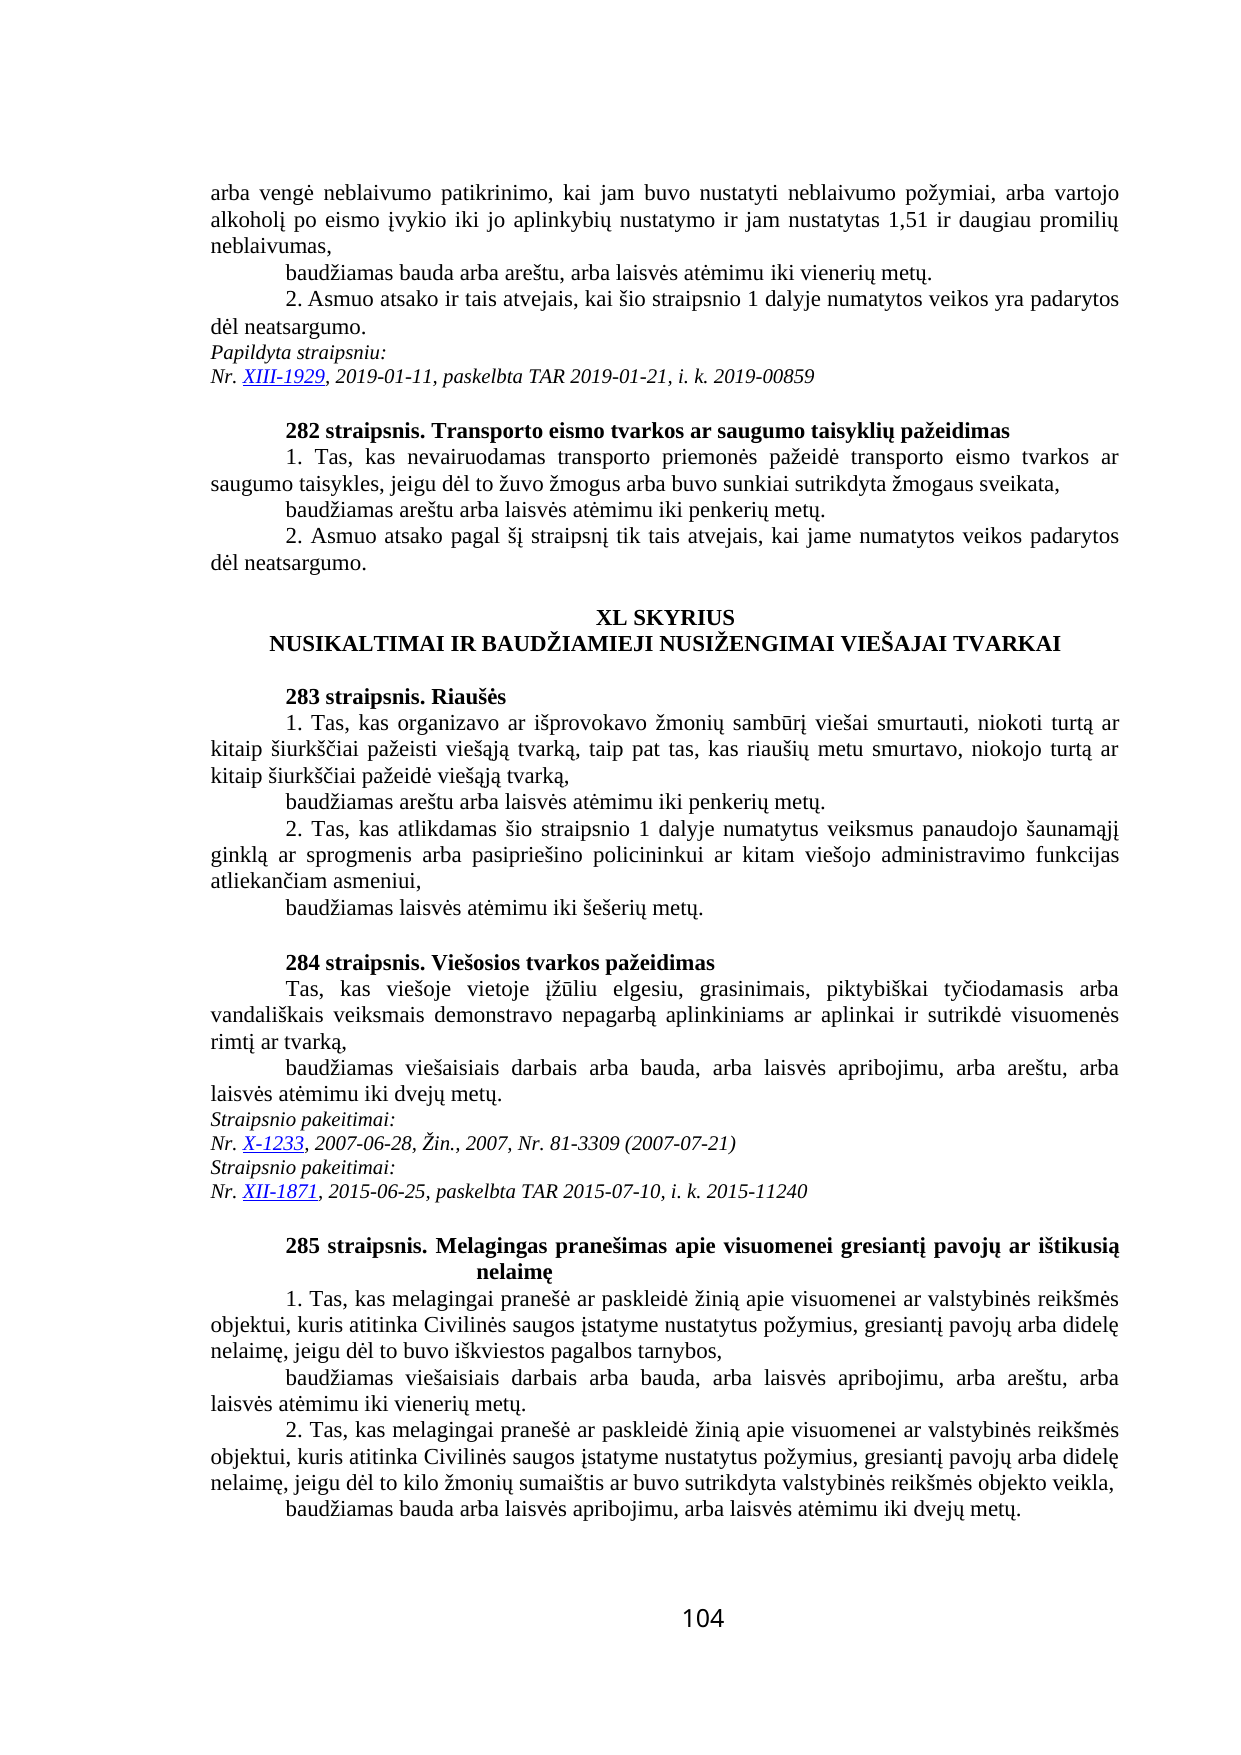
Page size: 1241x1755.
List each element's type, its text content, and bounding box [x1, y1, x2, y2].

text Straipsnio pakeitimai: [210, 1107, 1120, 1131]
text 2. Tas, kas atlikdamas šio straipsnio 1 dalyje numatytus veiksmus panaudojo šaunamąjį ginklą ar sprogmenis arba pasipriešino policininkui ar kitam viešojo administravimo funkcijas atliekančiam asmeniui, [210, 814, 1120, 894]
text baudžiamas laisvės atėmimu iki šešerių metų. [210, 894, 1120, 920]
text 283 straipsnis. Riaušės [210, 683, 1120, 709]
text 2. Asmuo atsako pagal šį straipsnį tik tais atvejais, kai jame numatytos veikos padarytos dėl neatsargumo. [210, 522, 1120, 575]
text Nr. XII-1871, 2015-06-25, paskelbta TAR 2015-07-10, i. k. 2015-11240 [210, 1179, 1120, 1203]
text Nr. XIII-1929, 2019-01-11, paskelbta TAR 2019-01-21, i. k. 2019-00859 [210, 364, 1120, 388]
text Tas, kas viešoje vietoje įžūliu elgesiu, grasinimais, piktybiškai tyčiodamasis arba vandališkais veiksmais demonstravo nepagarbą aplinkiniams ar aplinkai ir sutrikdė visuomenės rimtį ar tvarką, [210, 975, 1120, 1054]
text NUSIKALTIMAI IR BAUDŽIAMIEJI NUSIŽENGIMAI VIEŠAJAI TVARKAI [210, 630, 1120, 656]
text baudžiamas viešaisiais darbais arba bauda, arba laisvės apribojimu, arba areštu, arba laisvės atėmimu iki vienerių metų. [210, 1364, 1120, 1416]
text 2. Asmuo atsako ir tais atvejais, kai šio straipsnio 1 dalyje numatytos veikos yra padarytos dėl neatsargumo. [210, 285, 1120, 340]
text baudžiamas areštu arba laisvės atėmimu iki penkerių metų. [210, 788, 1120, 814]
text arba vengė neblaivumo patikrinimo, kai jam buvo nustatyti neblaivumo požymiai, arba vartojo alkoholį po eismo įvykio iki jo aplinkybių nustatymo ir jam nustatytas 1,51 ir daugiau promilių neblaivumas, [210, 179, 1120, 258]
text Nr. X-1233, 2007-06-28, Žin., 2007, Nr. 81-3309 (2007-07-21) [210, 1131, 1120, 1155]
text baudžiamas viešaisiais darbais arba bauda, arba laisvės apribojimu, arba areštu, arba laisvės atėmimu iki dvejų metų. [210, 1054, 1120, 1107]
text baudžiamas areštu arba laisvės atėmimu iki penkerių metų. [210, 496, 1120, 522]
text XL SKYRIUS [210, 604, 1120, 630]
text 282 straipsnis. Transporto eismo tvarkos ar saugumo taisyklių pažeidimas [210, 417, 1120, 443]
text 1. Tas, kas nevairuodamas transporto priemonės pažeidė transporto eismo tvarkos ar saugumo taisykles, jeigu dėl to žuvo žmogus arba buvo sunkiai sutrikdyta žmogaus sveikata, [210, 443, 1120, 496]
text baudžiamas bauda arba areštu, arba laisvės atėmimu iki vienerių metų. [210, 258, 1120, 285]
text Straipsnio pakeitimai: [210, 1155, 1120, 1179]
text baudžiamas bauda arba laisvės apribojimu, arba laisvės atėmimu iki dvejų metų. [210, 1495, 1120, 1522]
text 1. Tas, kas melagingai pranešė ar paskleidė žinią apie visuomenei ar valstybinės reikšmės objektui, kuris atitinka Civilinės saugos įstatyme nustatytus požymius, gresiantį pavojų arba didelę nelaimę, jeigu dėl to buvo iškviestos pagalbos tarnybos, [210, 1284, 1120, 1364]
text 2. Tas, kas melagingai pranešė ar paskleidė žinią apie visuomenei ar valstybinės reikšmės objektui, kuris atitinka Civilinės saugos įstatyme nustatytus požymius, gresiantį pavojų arba didelę nelaimę, jeigu dėl to kilo žmonių sumaištis ar buvo sutrikdyta valstybinės reikšmės objekto veikla, [210, 1416, 1120, 1495]
text 1. Tas, kas organizavo ar išprovokavo žmonių sambūrį viešai smurtauti, niokoti turtą ar kitaip šiurkščiai pažeisti viešąją tvarką, taip pat tas, kas riaušių metu smurtavo, niokojo turtą ar kitaip šiurkščiai pažeidė viešąją tvarką, [210, 709, 1120, 788]
text Papildyta straipsniu: [210, 340, 1120, 364]
text 284 straipsnis. Viešosios tvarkos pažeidimas [210, 949, 1120, 975]
text 285 straipsnis. Melagingas pranešimas apie visuomenei gresiantį pavojų ar ištikusią nelaimę [285, 1232, 1120, 1284]
